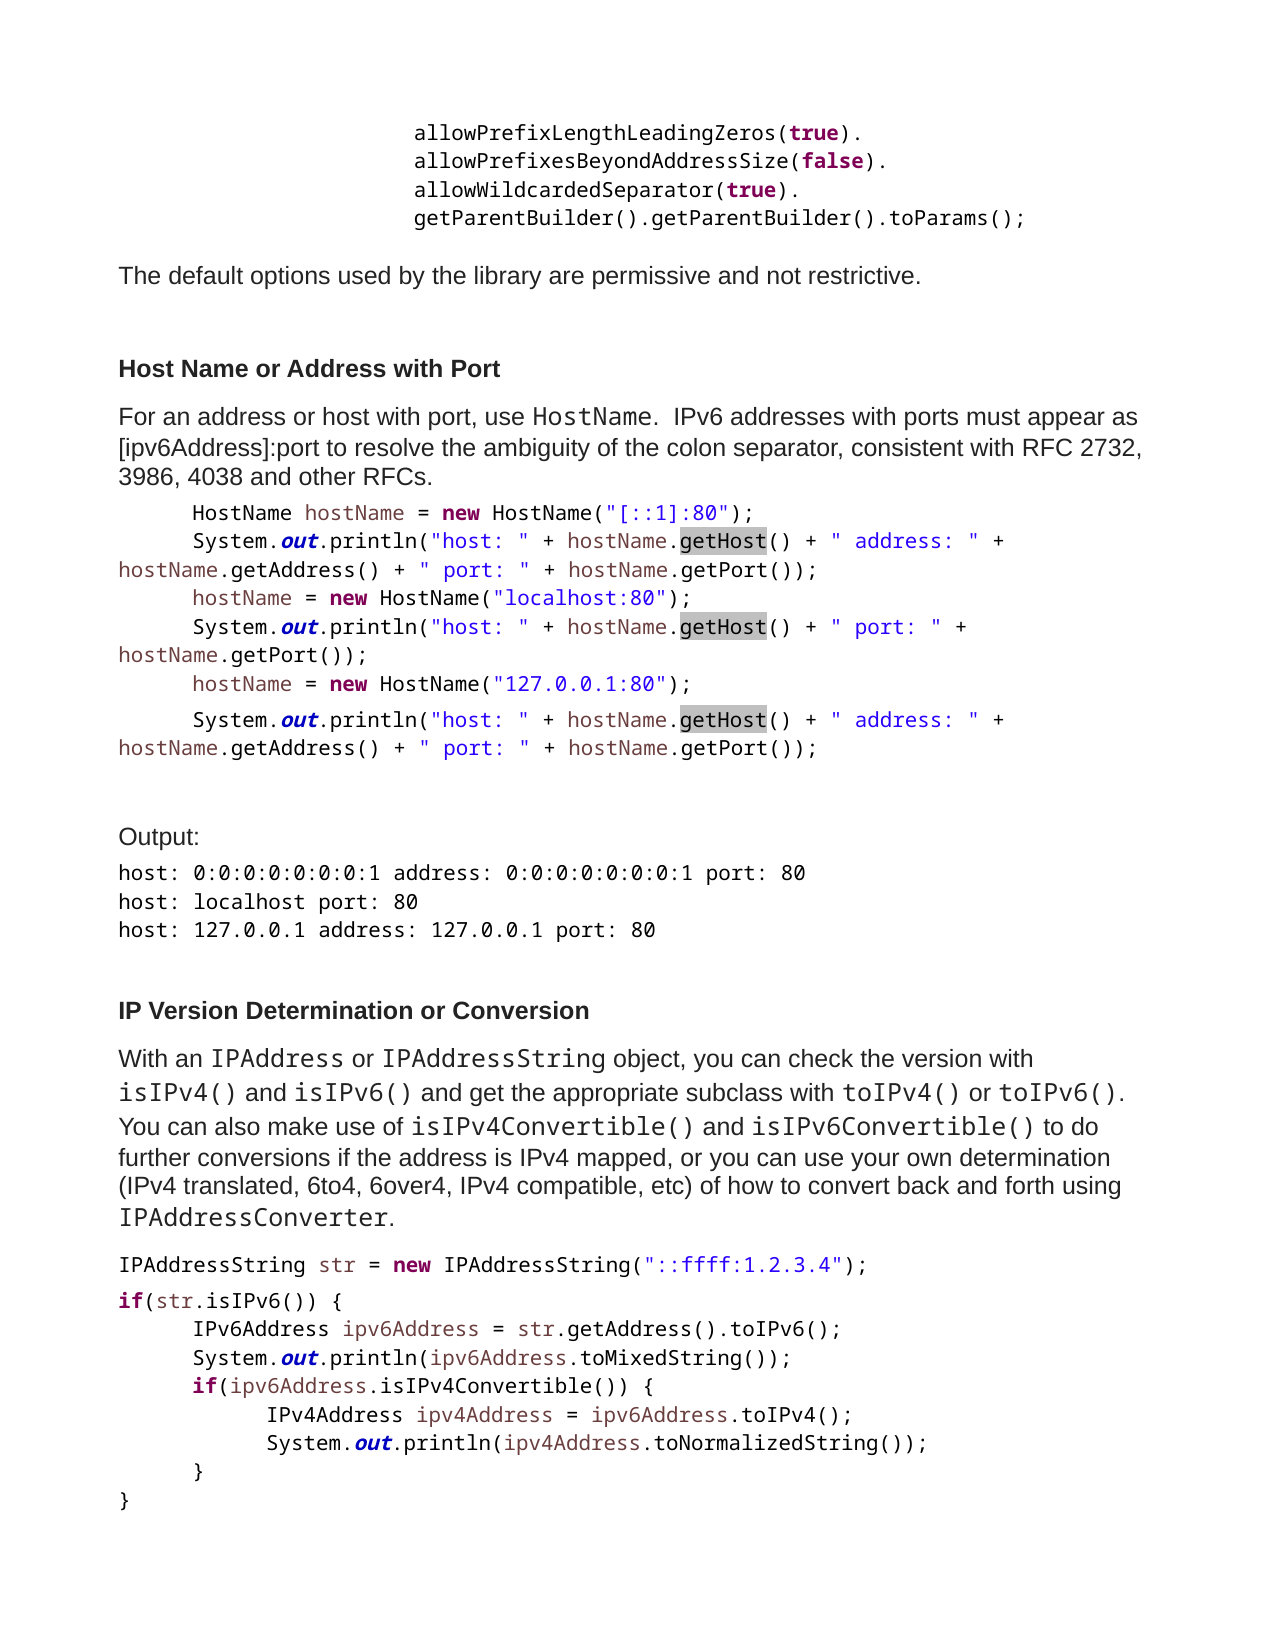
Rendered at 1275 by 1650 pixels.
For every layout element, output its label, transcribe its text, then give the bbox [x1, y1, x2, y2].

text System.out.println("host: " + hostName.getHost() + " address: " + hostName.getAddress() + " port: " + hostName.getPort()); [118, 705, 1157, 762]
text if(ipv6Address.isIPv4Convertible()) { [118, 1371, 1157, 1400]
text IPAddressString str = new IPAddressString("::ffff:1.2.3.4"); [118, 1250, 1157, 1278]
text IPv6Address ipv6Address = str.getAddress().toIPv6(); [118, 1314, 1157, 1343]
text getParentBuilder().getParentBuilder().toParams(); [118, 203, 1157, 232]
text allowPrefixLengthLeadingZeros(true). [118, 118, 1157, 147]
text System.out.println(ipv6Address.toMixedString()); [118, 1343, 1157, 1371]
text allowWildcardedSeparator(true). [118, 175, 1157, 203]
text allowPrefixesBeyondAddressSize(false). [118, 147, 1157, 175]
text System.out.println(ipv4Address.toNormalizedString()); [118, 1428, 1157, 1457]
text System.out.println("host: " + hostName.getHost() + " address: " + hostName.getAddress() + " port: " + hostName.getPort()); [118, 527, 1157, 583]
text For an address or host with port, use HostName. IPv6 addresses with ports must appear as [ipv6Address]:port to resolve the ambiguity of the colon separator, consistent with RFC 2732, 3986, 4038 and other RFCs. [118, 399, 1157, 490]
text hostName = new HostName("localhost:80"); [118, 583, 1157, 612]
text if(str.isIPv6()) { [118, 1286, 1157, 1314]
text The default options used by the library are permissive and not restrictive. [118, 261, 1157, 289]
text With an IPAddress or IPAddressString object, you can check the version with isIPv4() and isIPv6() and get the appropriate subclass with toIPv4() or toIPv6(). You can also make use of isIPv4Convertible() and isIPv6Convertible() to do further conversions if the address is IPv4 mapped, or you can use your own determination (IPv4 translated, 6to4, 6over4, IPv4 compatible, etc) of how to convert back and forth using IPAddressConverter. [118, 1040, 1157, 1234]
text host: localhost port: 80 host: 127.0.0.1 address: 127.0.0.1 port: 80 [118, 887, 1157, 944]
text System.out.println("host: " + hostName.getHost() + " port: " + hostName.getPort()); [118, 612, 1157, 669]
text host: 0:0:0:0:0:0:0:1 address: 0:0:0:0:0:0:0:1 port: 80 [118, 858, 1157, 887]
text } [118, 1457, 1157, 1485]
text Output: [118, 822, 1157, 851]
text IPv4Address ipv4Address = ipv6Address.toIPv4(); [118, 1400, 1157, 1428]
text IP Version Determination or Conversion [118, 996, 1157, 1025]
text } [118, 1485, 1157, 1513]
text Host Name or Address with Port [118, 354, 1157, 383]
text HostName hostName = new HostName("[::1]:80"); [118, 498, 1157, 527]
text hostName = new HostName("127.0.0.1:80"); [118, 669, 1157, 697]
